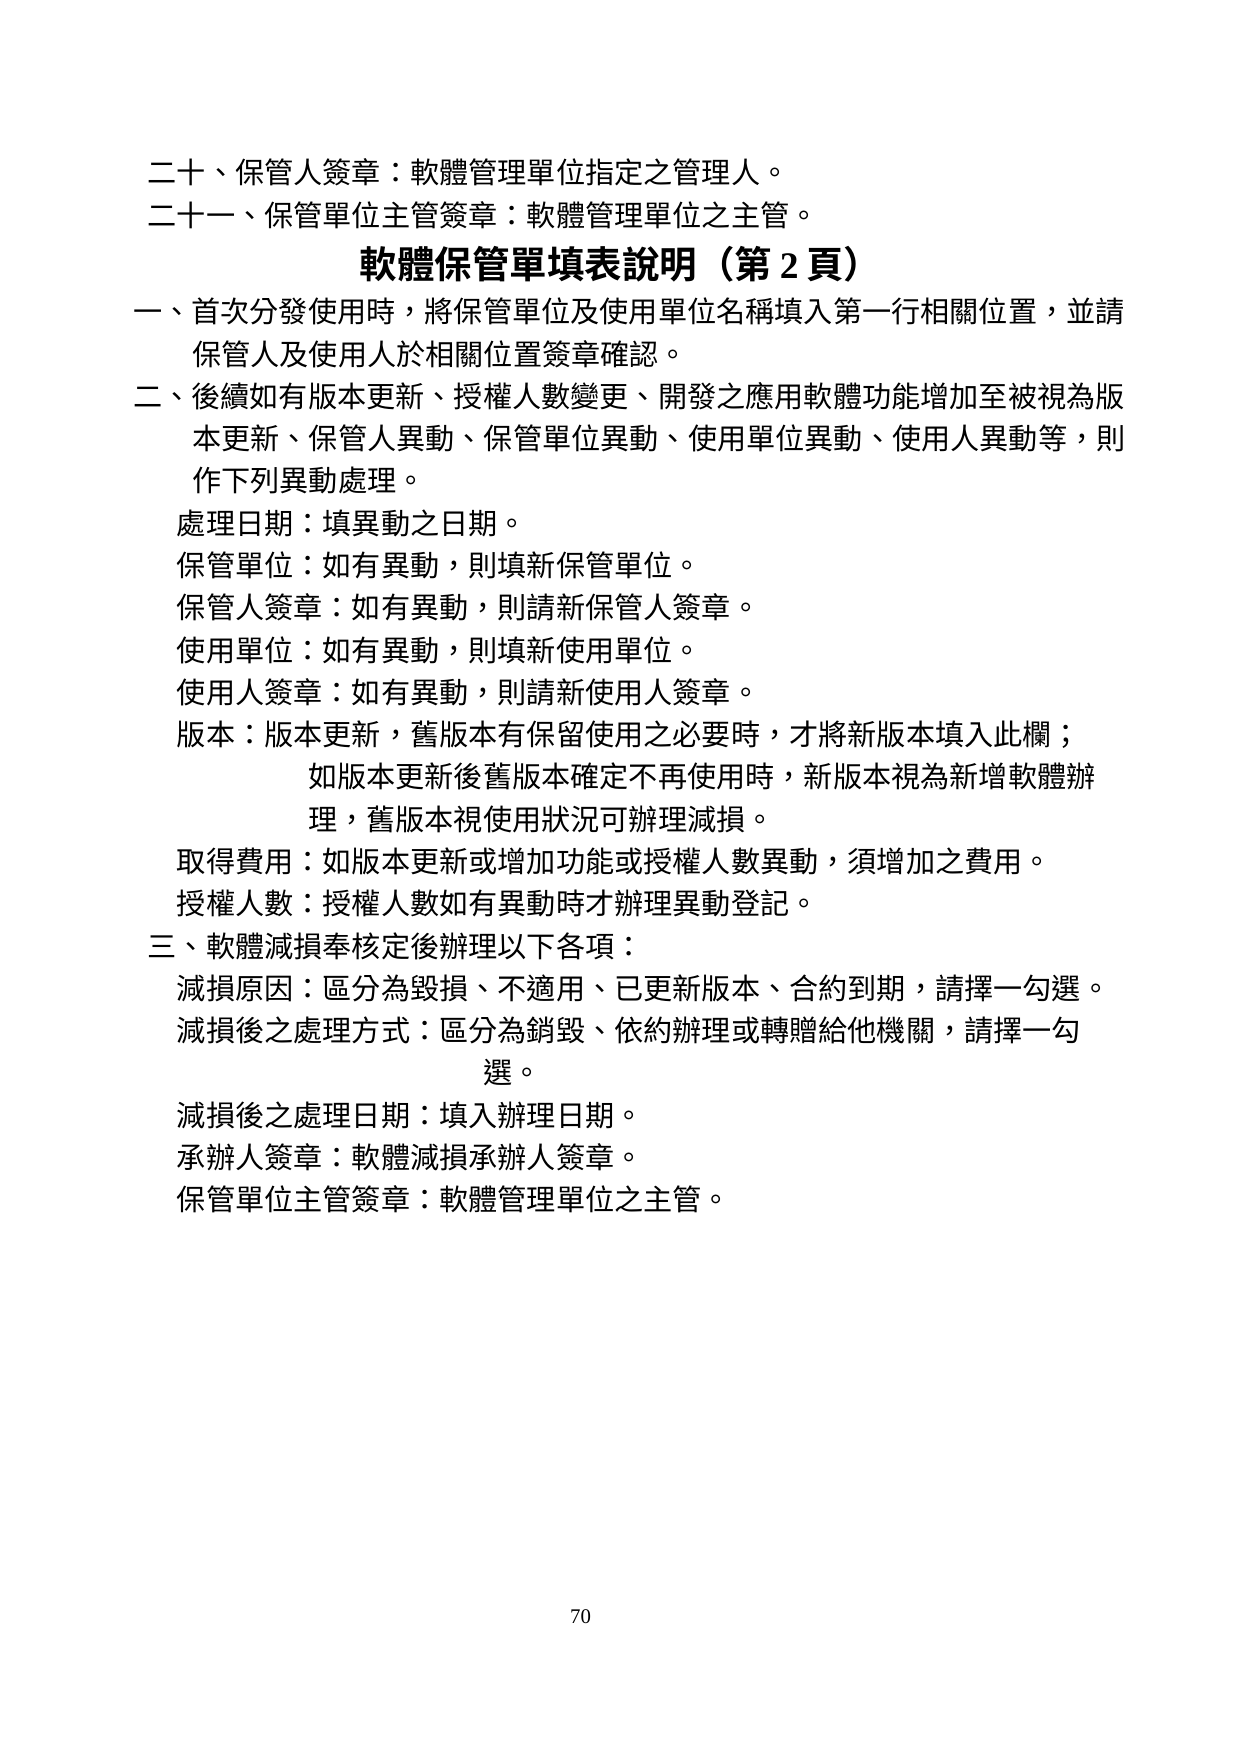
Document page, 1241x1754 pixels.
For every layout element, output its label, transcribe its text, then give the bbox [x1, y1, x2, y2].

text 使用人簽章：如有異動，則請新使用人簽章。 [129, 669, 1127, 712]
text 一、首次分發使用時，將保管單位及使用單位名稱填入第一行相關位置，並請保管人及使用人於相關位置簽章確認。 [133, 289, 1127, 373]
text 如版本更新後舊版本確定不再使用時，新版本視為新增軟體辦 [129, 754, 1127, 796]
text 保管單位主管簽章：軟體管理單位之主管。 [129, 1177, 1127, 1219]
text 二十一、保管單位主管簽章：軟體管理單位之主管。 [129, 192, 1127, 234]
text 承辦人簽章：軟體減損承辦人簽章。 [129, 1135, 1127, 1177]
text 減損後之處理方式：區分為銷毀、依約辦理或轉贈給他機關，請擇一勾 [129, 1008, 1127, 1050]
text 三、軟體減損奉核定後辦理以下各項： [129, 923, 1127, 966]
text 選。 [129, 1050, 1127, 1092]
text 軟體保管單填表說明（第2頁） [148, 234, 1092, 289]
text 減損後之處理日期：填入辦理日期。 [129, 1092, 1127, 1135]
text 保管人簽章：如有異動，則請新保管人簽章。 [129, 585, 1127, 627]
text 處理日期：填異動之日期。 [129, 500, 1127, 543]
text 二、後續如有版本更新、授權人數變更、開發之應用軟體功能增加至被視為版本更新、保管人異動、保管單位異動、使用單位異動、使用人異動等，則作下列異動處理。 [133, 373, 1127, 500]
text 理，舊版本視使用狀況可辦理減損。 [129, 796, 1127, 839]
text 減損原因：區分為毀損、不適用、已更新版本、合約到期，請擇一勾選。 [129, 966, 1127, 1008]
text 版本：版本更新，舊版本有保留使用之必要時，才將新版本填入此欄； [129, 712, 1127, 754]
text 二十、保管人簽章：軟體管理單位指定之管理人。 [129, 150, 1127, 192]
text 保管單位：如有異動，則填新保管單位。 [129, 543, 1127, 585]
text 使用單位：如有異動，則填新使用單位。 [129, 627, 1127, 669]
text 取得費用：如版本更新或增加功能或授權人數異動，須增加之費用。 [129, 839, 1127, 881]
text 授權人數：授權人數如有異動時才辦理異動登記。 [129, 881, 1127, 923]
